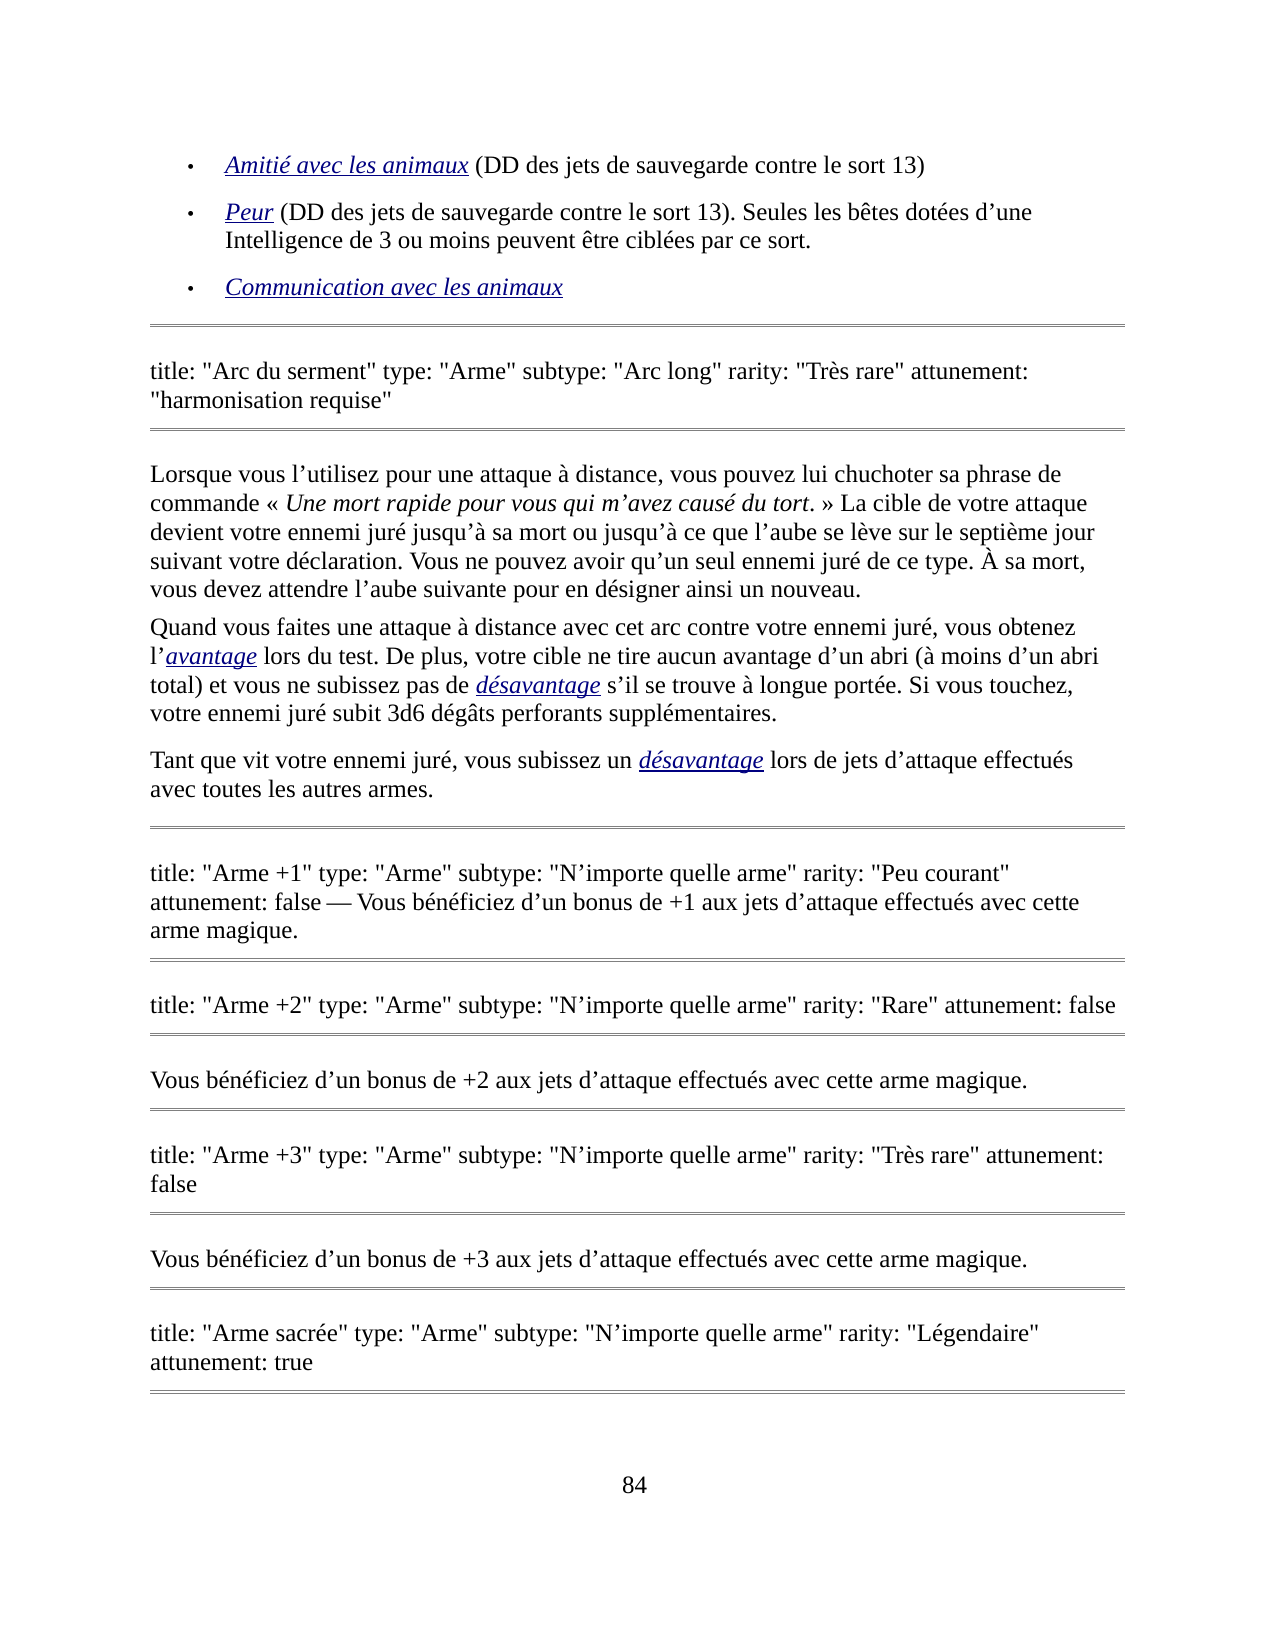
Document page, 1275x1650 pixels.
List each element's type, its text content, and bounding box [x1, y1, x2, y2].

text Tant que vit votre ennemi juré, vous subissez un désavantage lors de jets d’attaque effectués avec toutes les autres armes. [150, 745, 1125, 803]
list Amitié avec les animaux (DD des jets de sauvegarde contre le sort 13) [187, 150, 1125, 179]
text title: "Arme +2" type: "Arme" subtype: "N’importe quelle arme" rarity: "Rare" attunement: false [150, 990, 1125, 1019]
text Quand vous faites une attaque à distance avec cet arc contre votre ennemi juré, vous obtenez l’avantage lors du test. De plus, votre cible ne tire aucun avantage d’un abri (à moins d’un abri total) et vous ne subissez pas de désavantage s’il se trouve à longue portée. Si vous touchez, votre ennemi juré subit 3d6 dégâts perforants supplémentaires. [150, 612, 1125, 727]
text Vous bénéficiez d’un bonus de +2 aux jets d’attaque effectués avec cette arme magique. [150, 1065, 1125, 1094]
text Vous bénéficiez d’un bonus de +3 aux jets d’attaque effectués avec cette arme magique. [150, 1244, 1125, 1272]
list Communication avec les animaux [187, 272, 1125, 301]
text title: "Arc du serment" type: "Arme" subtype: "Arc long" rarity: "Très rare" attunement: "harmonisation requise" [150, 356, 1125, 413]
text title: "Arme +3" type: "Arme" subtype: "N’importe quelle arme" rarity: "Très rare" attunement: false [150, 1140, 1125, 1197]
text title: "Arme +1" type: "Arme" subtype: "N’importe quelle arme" rarity: "Peu courant" attunement: false — Vous bénéficiez d’un bonus de +1 aux jets d’attaque effectués avec cette arme magique. [150, 858, 1125, 944]
text title: "Arme sacrée" type: "Arme" subtype: "N’importe quelle arme" rarity: "Légendaire" attunement: true [150, 1318, 1125, 1376]
list Peur (DD des jets de sauvegarde contre le sort 13). Seules les bêtes dotées d’une Intelligence de 3 ou moins peuvent être ciblées par ce sort. [187, 197, 1125, 254]
text Lorsque vous l’utilisez pour une attaque à distance, vous pouvez lui chuchoter sa phrase de commande « Une mort rapide pour vous qui m’avez causé du tort. » La cible de votre attaque devient votre ennemi juré jusqu’à sa mort ou jusqu’à ce que l’aube se lève sur le septième jour suivant votre déclaration. Vous ne pouvez avoir qu’un seul ennemi juré de ce type. À sa mort, vous devez attendre l’aube suivante pour en désigner ainsi un nouveau. [150, 459, 1125, 603]
